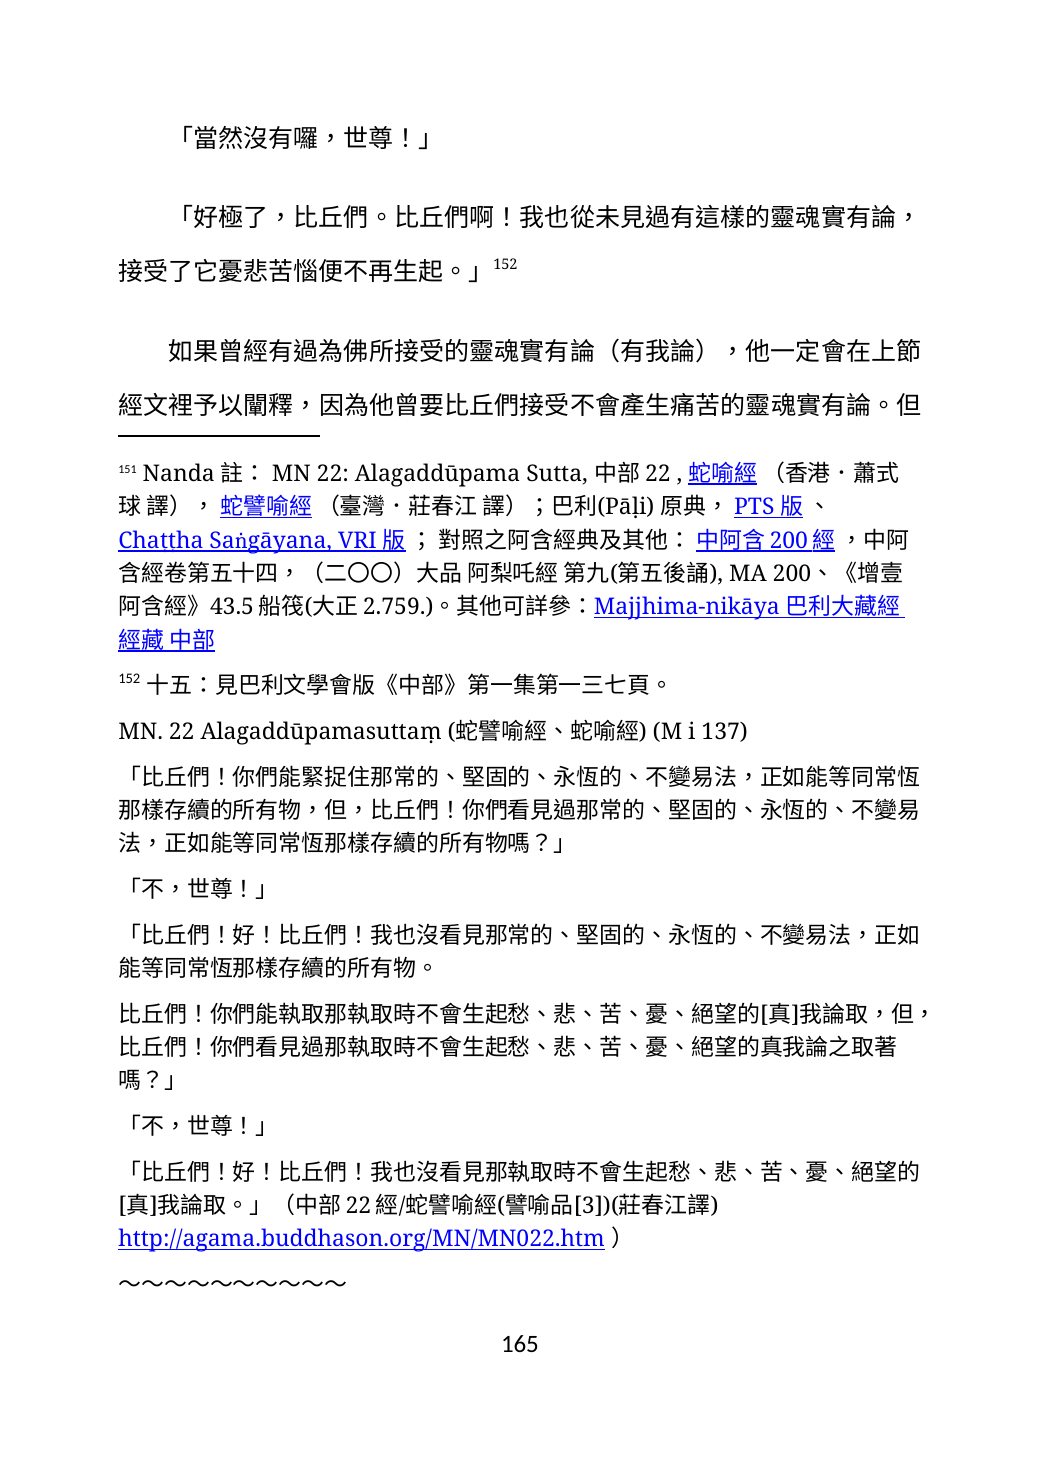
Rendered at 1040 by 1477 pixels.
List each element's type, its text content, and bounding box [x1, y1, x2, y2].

text 「不，世尊！」 [118, 871, 921, 904]
text 「比丘們！你們能緊捉住那常的、堅固的、永恆的、不變易法，正如能等同常恆那樣存續的所有物，但，比丘們！你們看見過那常的、堅固的、永恆的、不變易法，正如能等同常恆那樣存續的所有物嗎？」 [118, 759, 921, 858]
text 十五：見巴利文學會版《中部》第一集第一三七頁。 [118, 667, 921, 700]
text Nanda 註： MN 22: Alagaddūpama Sutta, 中部 22 , 蛇喻經 （香港．蕭式球 譯）， 蛇譬喻經 （臺灣．莊春江 譯）；巴利(Pāḷi) 原典， PTS 版 、 Chaṭṭha Saṅgāyana, VRI 版 ； 對照之阿含經典及其他： 中阿含200經 ，中阿含經卷第五十四，（二〇〇）大品 阿梨吒經 第九(第五後誦), MA 200、《增壹阿含經》43.5船筏(大正2.759.)。其他可詳參：Majjhima-nikāya 巴利大藏經 經藏 中部 [118, 455, 921, 655]
text 「當然沒有囉，世尊！」 [118, 118, 921, 154]
text 如果曾經有過為佛所接受的靈魂實有論（有我論），他一定會在上節經文裡予以闡釋，因為他曾要比丘們接受不會產生痛苦的靈魂實有論。但 [118, 331, 921, 422]
text 「好極了，比丘們。比丘們啊！我也從未見過有這樣的靈魂實有論，接受了它憂悲苦惱便不再生起。」 [118, 197, 921, 288]
text MN. 22 Alagaddūpamasuttaṃ (蛇譬喻經、蛇喻經) (M i 137) [118, 713, 921, 746]
text 「比丘們！好！比丘們！我也沒看見那常的、堅固的、永恆的、不變易法，正如能等同常恆那樣存續的所有物。 [118, 917, 921, 983]
text 「比丘們！好！比丘們！我也沒看見那執取時不會生起愁、悲、苦、憂、絕望的[真]我論取。」（中部22經/蛇譬喻經(譬喻品[3])(莊春江譯) http://agama.buddhason.org/MN/MN022.htm ） [118, 1154, 921, 1253]
text 「不，世尊！」 [118, 1108, 921, 1141]
text ～～～～～～～～～～ [118, 1266, 921, 1299]
text 比丘們！你們能執取那執取時不會生起愁、悲、苦、憂、絕望的[真]我論取，但，比丘們！你們看見過那執取時不會生起愁、悲、苦、憂、絕望的真我論之取著嗎？」 [118, 996, 921, 1095]
